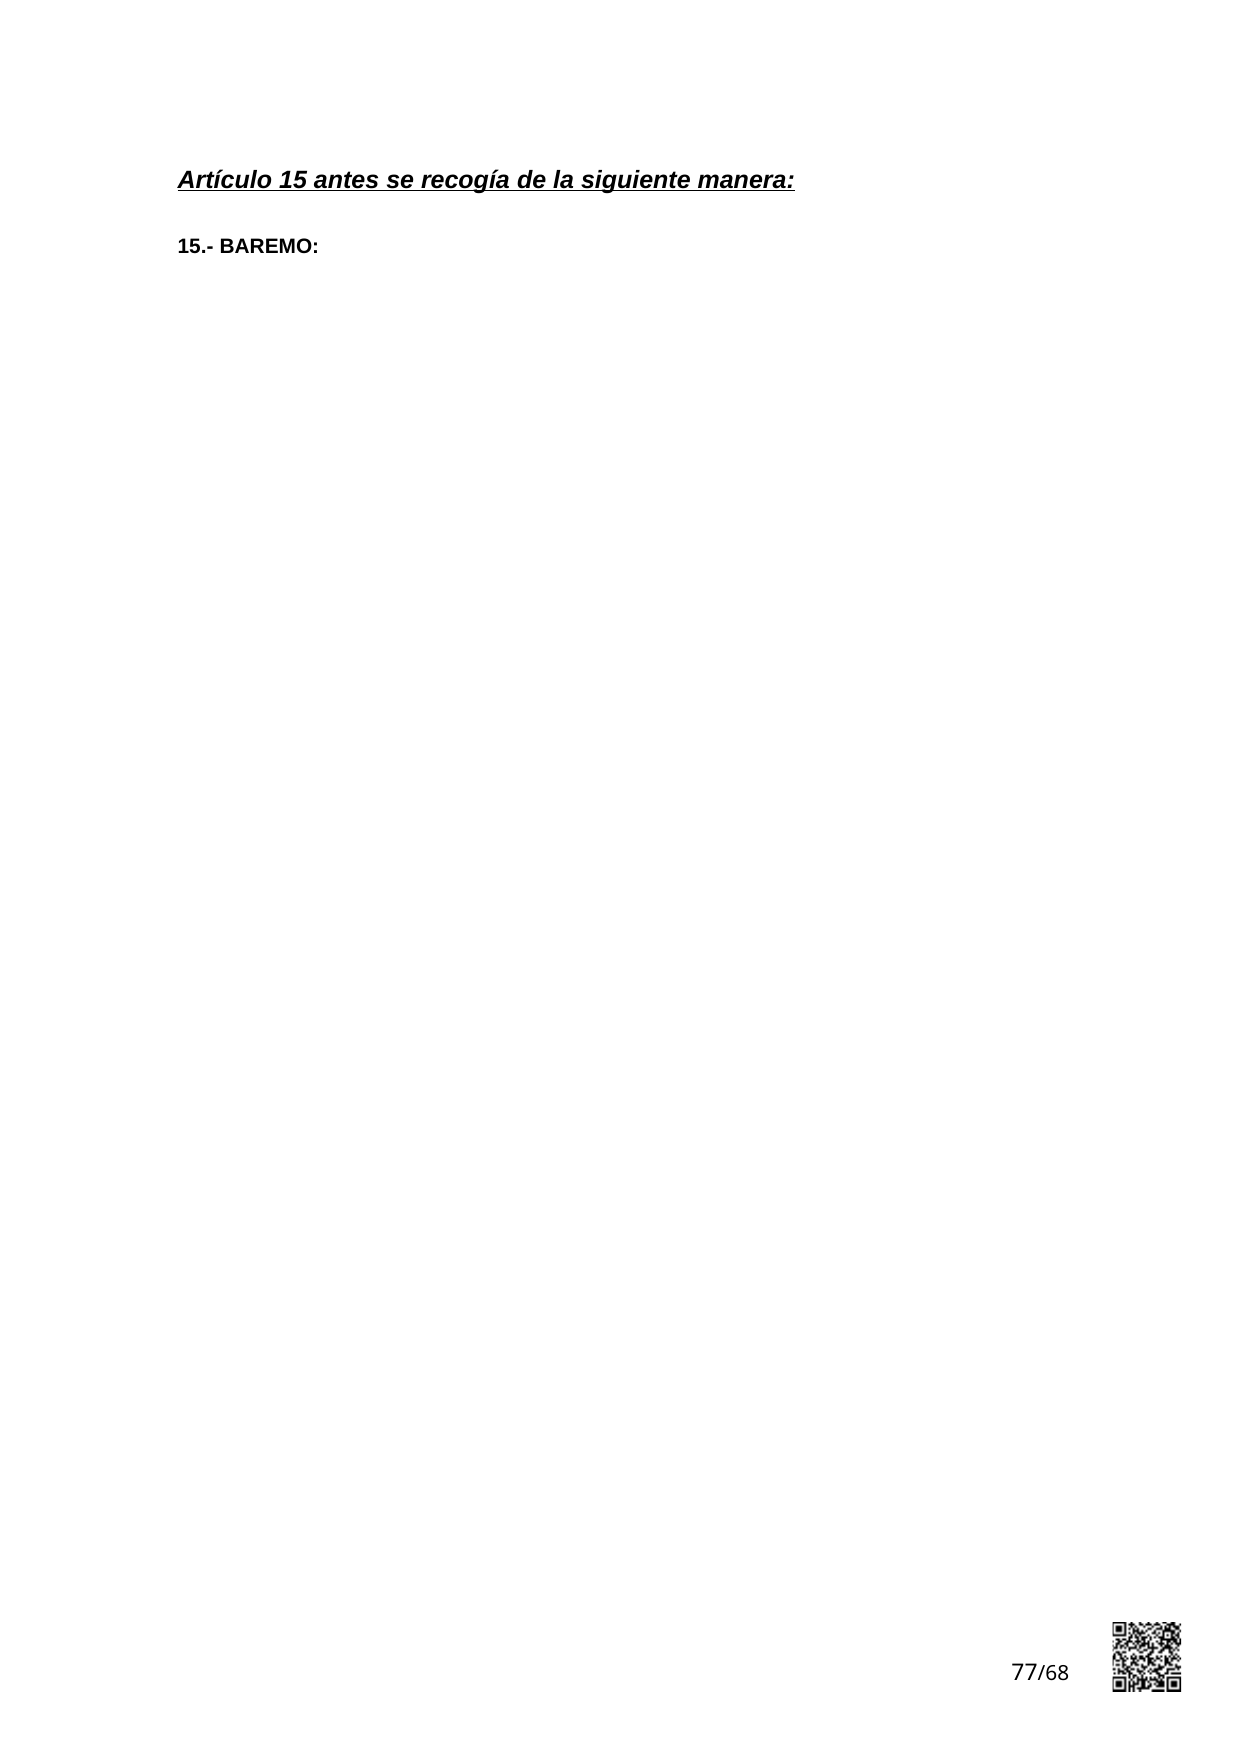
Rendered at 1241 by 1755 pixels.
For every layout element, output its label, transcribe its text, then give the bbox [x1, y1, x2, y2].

text Artículo 15 antes se recogía de la siguiente manera: [177, 164, 1091, 193]
text 15.- BAREMO: [177, 234, 1091, 258]
